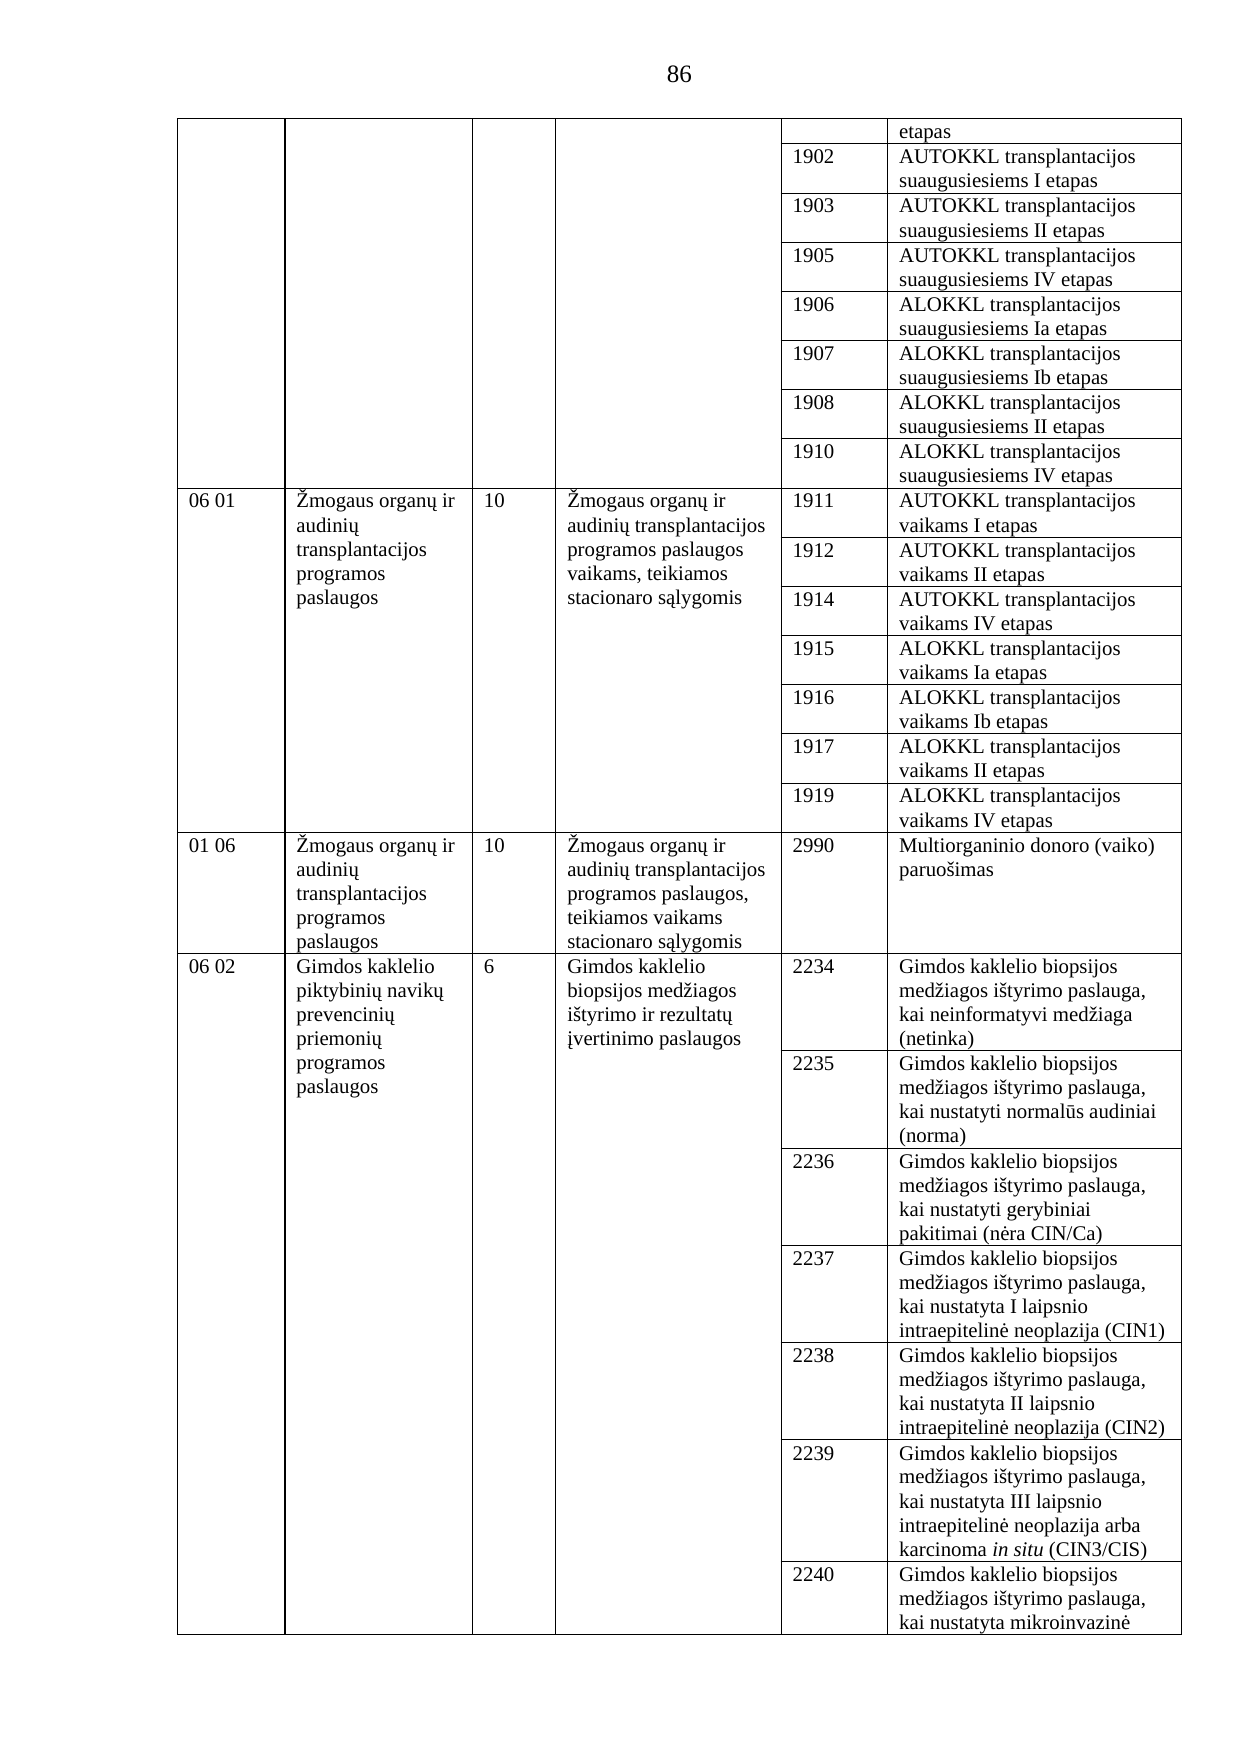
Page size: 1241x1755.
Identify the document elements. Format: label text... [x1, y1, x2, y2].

table_cell Žmogaus organų ir audinių transplantacijos programos paslaugos [286, 833, 472, 953]
table_cell etapas [888, 119, 1181, 143]
table_cell 1905 [782, 243, 887, 291]
table_cell [556, 119, 781, 487]
table_cell 2236 [782, 1149, 887, 1245]
table_cell [473, 119, 555, 487]
table_cell Gimdos kaklelio biopsijos medžiagos ištyrimo ir rezultatų įvertinimo paslaugos [556, 954, 781, 1634]
table_cell ALOKKL transplantacijos vaikams Ia etapas [888, 636, 1181, 684]
table_cell Gimdos kaklelio biopsijos medžiagos ištyrimo paslauga, kai nustatyti gerybiniai pakitimai (nėra CIN/Ca) [888, 1149, 1181, 1245]
table_cell 1907 [782, 341, 887, 389]
table_cell 10 [473, 833, 555, 953]
table_cell 2240 [782, 1562, 887, 1634]
table_cell ALOKKL transplantacijos vaikams IV etapas [888, 784, 1181, 832]
table_cell 6 [473, 954, 555, 1634]
table_cell 2235 [782, 1051, 887, 1147]
table_cell 1906 [782, 292, 887, 340]
table_cell AUTOKKL transplantacijos suaugusiesiems IV etapas [888, 243, 1181, 291]
table_cell [782, 119, 887, 143]
table_cell Gimdos kaklelio biopsijos medžiagos ištyrimo paslauga, kai nustatyta III laipsnio intraepitelinė neoplazija arba karcinoma in situ (CIN3/CIS) [888, 1440, 1181, 1561]
table_cell 1903 [782, 194, 887, 242]
table_cell 2239 [782, 1440, 887, 1561]
table_cell [178, 119, 284, 487]
table_cell [286, 119, 472, 487]
table_cell Gimdos kaklelio biopsijos medžiagos ištyrimo paslauga, kai nustatyta I laipsnio intraepitelinė neoplazija (CIN1) [888, 1246, 1181, 1342]
table_cell Gimdos kaklelio biopsijos medžiagos ištyrimo paslauga, kai nustatyti normalūs audiniai (norma) [888, 1051, 1181, 1147]
table_cell 1917 [782, 734, 887, 782]
table_cell ALOKKL transplantacijos suaugusiesiems II etapas [888, 390, 1181, 438]
table_cell 1908 [782, 390, 887, 438]
table_cell 2237 [782, 1246, 887, 1342]
table_cell ALOKKL transplantacijos suaugusiesiems Ia etapas [888, 292, 1181, 340]
table_cell Žmogaus organų ir audinių transplantacijos programos paslaugos [286, 489, 472, 832]
table_cell Gimdos kaklelio biopsijos medžiagos ištyrimo paslauga, kai nustatyta mikroinvazinė [888, 1562, 1181, 1634]
table_cell 10 [473, 489, 555, 832]
table_cell Gimdos kaklelio piktybinių navikų prevencinių priemonių programos paslaugos [286, 954, 472, 1634]
table_cell 1910 [782, 439, 887, 487]
table_cell 1902 [782, 144, 887, 192]
table_cell 1911 [782, 489, 887, 537]
table_cell Gimdos kaklelio biopsijos medžiagos ištyrimo paslauga, kai neinformatyvi medžiaga (netinka) [888, 954, 1181, 1050]
table_cell ALOKKL transplantacijos suaugusiesiems IV etapas [888, 439, 1181, 487]
table_cell 01 06 [178, 833, 284, 953]
table_cell 1916 [782, 685, 887, 733]
table_cell Žmogaus organų ir audinių transplantacijos programos paslaugos, teikiamos vaikams stacionaro sąlygomis [556, 833, 781, 953]
table_cell 2990 [782, 833, 887, 953]
table_cell 2234 [782, 954, 887, 1050]
table_cell Multiorganinio donoro (vaiko) paruošimas [888, 833, 1181, 953]
table_cell Gimdos kaklelio biopsijos medžiagos ištyrimo paslauga, kai nustatyta II laipsnio intraepitelinė neoplazija (CIN2) [888, 1343, 1181, 1439]
table_cell 1912 [782, 538, 887, 586]
table_cell 06 02 [178, 954, 284, 1634]
table_cell ALOKKL transplantacijos vaikams Ib etapas [888, 685, 1181, 733]
table_cell AUTOKKL transplantacijos vaikams IV etapas [888, 587, 1181, 635]
table_cell 1915 [782, 636, 887, 684]
table_cell Žmogaus organų ir audinių transplantacijos programos paslaugos vaikams, teikiamos stacionaro sąlygomis [556, 489, 781, 832]
table_cell 06 01 [178, 489, 284, 832]
table_cell 1919 [782, 784, 887, 832]
table_cell AUTOKKL transplantacijos suaugusiesiems II etapas [888, 194, 1181, 242]
table_cell 2238 [782, 1343, 887, 1439]
table_cell 1914 [782, 587, 887, 635]
table_cell AUTOKKL transplantacijos suaugusiesiems I etapas [888, 144, 1181, 192]
table_cell AUTOKKL transplantacijos vaikams I etapas [888, 489, 1181, 537]
table_cell ALOKKL transplantacijos suaugusiesiems Ib etapas [888, 341, 1181, 389]
table_cell ALOKKL transplantacijos vaikams II etapas [888, 734, 1181, 782]
table_cell AUTOKKL transplantacijos vaikams II etapas [888, 538, 1181, 586]
